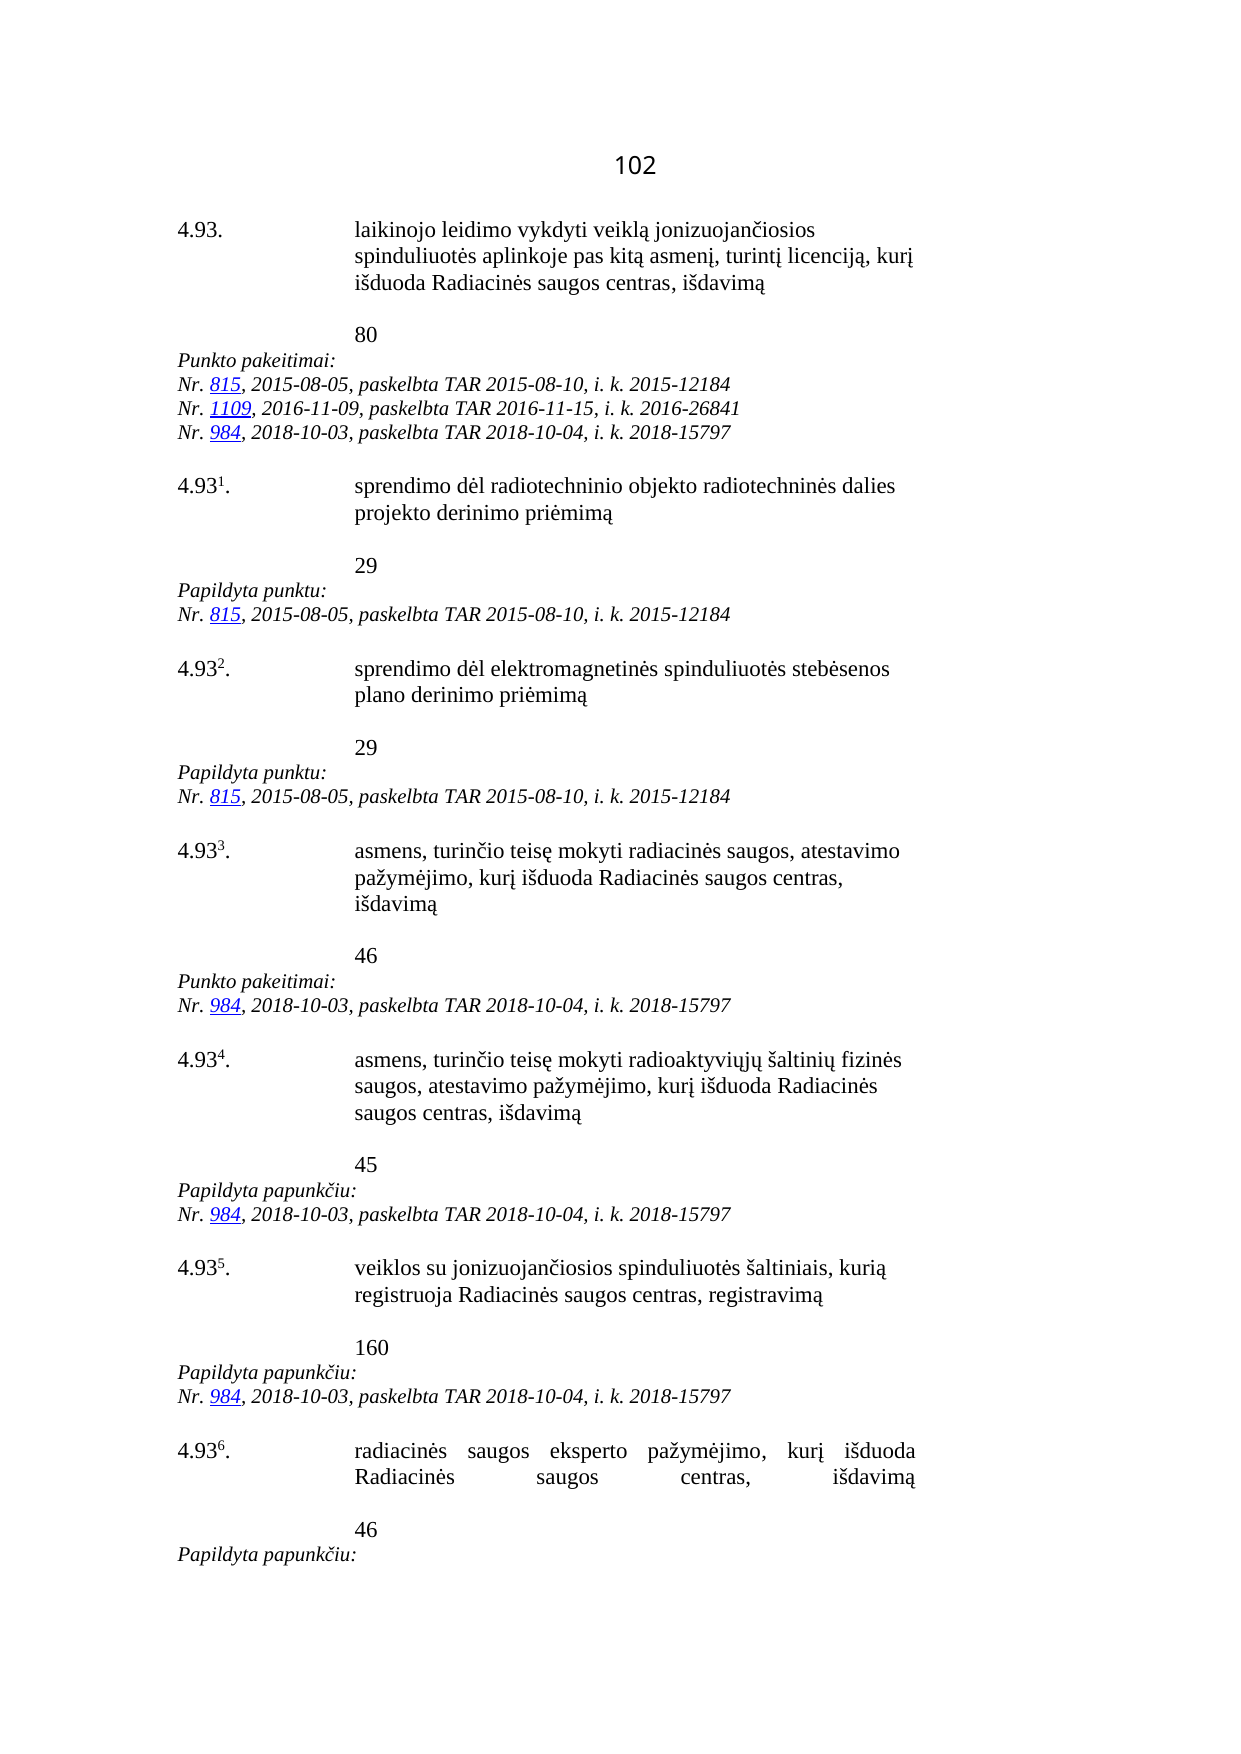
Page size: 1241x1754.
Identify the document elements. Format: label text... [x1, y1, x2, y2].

text Nr. 815, 2015-08-05, paskelbta TAR 2015-08-10, i. k. 2015-12184 [177, 372, 1093, 396]
text Papildyta papunkčiu: [177, 1542, 1093, 1566]
text Nr. 815, 2015-08-05, paskelbta TAR 2015-08-10, i. k. 2015-12184 [177, 784, 1093, 808]
text Punkto pakeitimai: [177, 969, 1093, 993]
text Papildyta punktu: [177, 578, 1093, 602]
text plano derinimo priėmimą 29 [354, 681, 945, 760]
text Nr. 984, 2018-10-03, paskelbta TAR 2018-10-04, i. k. 2018-15797 [177, 993, 1093, 1017]
text 4.936. radiacinės saugos eksperto pažymėjimo, kurį išduoda Radiacinės saugos centras, išdavimą 46 [177, 1437, 916, 1542]
text Papildyta papunkčiu: [177, 1360, 1093, 1384]
text 4.934. asmens, turinčio teisę mokyti radioaktyviųjų šaltinių fizinės saugos, atestavimo pažymėjimo, kurį išduoda Radiacinės saugos centras, išdavimą 45 [177, 1046, 916, 1178]
text 4.931. sprendimo dėl radiotechninio objekto radiotechninės dalies [177, 473, 945, 499]
text Punkto pakeitimai: [177, 348, 1093, 372]
text Nr. 984, 2018-10-03, paskelbta TAR 2018-10-04, i. k. 2018-15797 [177, 420, 1093, 444]
text projekto derinimo priėmimą 29 [354, 499, 945, 578]
text Papildyta papunkčiu: [177, 1178, 1093, 1202]
text Nr. 984, 2018-10-03, paskelbta TAR 2018-10-04, i. k. 2018-15797 [177, 1202, 1093, 1226]
text 4.935. veiklos su jonizuojančiosios spinduliuotės šaltiniais, kurią registruoja Radiacinės saugos centras, registravimą 160 [177, 1254, 916, 1360]
text Papildyta punktu: [177, 760, 1093, 784]
text Nr. 815, 2015-08-05, paskelbta TAR 2015-08-10, i. k. 2015-12184 [177, 602, 1093, 626]
text Nr. 984, 2018-10-03, paskelbta TAR 2018-10-04, i. k. 2018-15797 [177, 1384, 1093, 1408]
text Nr. 1109, 2016-11-09, paskelbta TAR 2016-11-15, i. k. 2016-26841 [177, 396, 1093, 420]
text 4.93. laikinojo leidimo vykdyti veiklą jonizuojančiosios spinduliuotės aplinkoje pas kitą asmenį, turintį licenciją, kurį išduoda Radiacinės saugos centras, išdavimą 80 [177, 216, 916, 348]
text 4.933. asmens, turinčio teisę mokyti radiacinės saugos, atestavimo pažymėjimo, kurį išduoda Radiacinės saugos centras, išdavimą 46 [177, 837, 916, 969]
text 4.932. sprendimo dėl elektromagnetinės spinduliuotės stebėsenos [177, 655, 945, 681]
